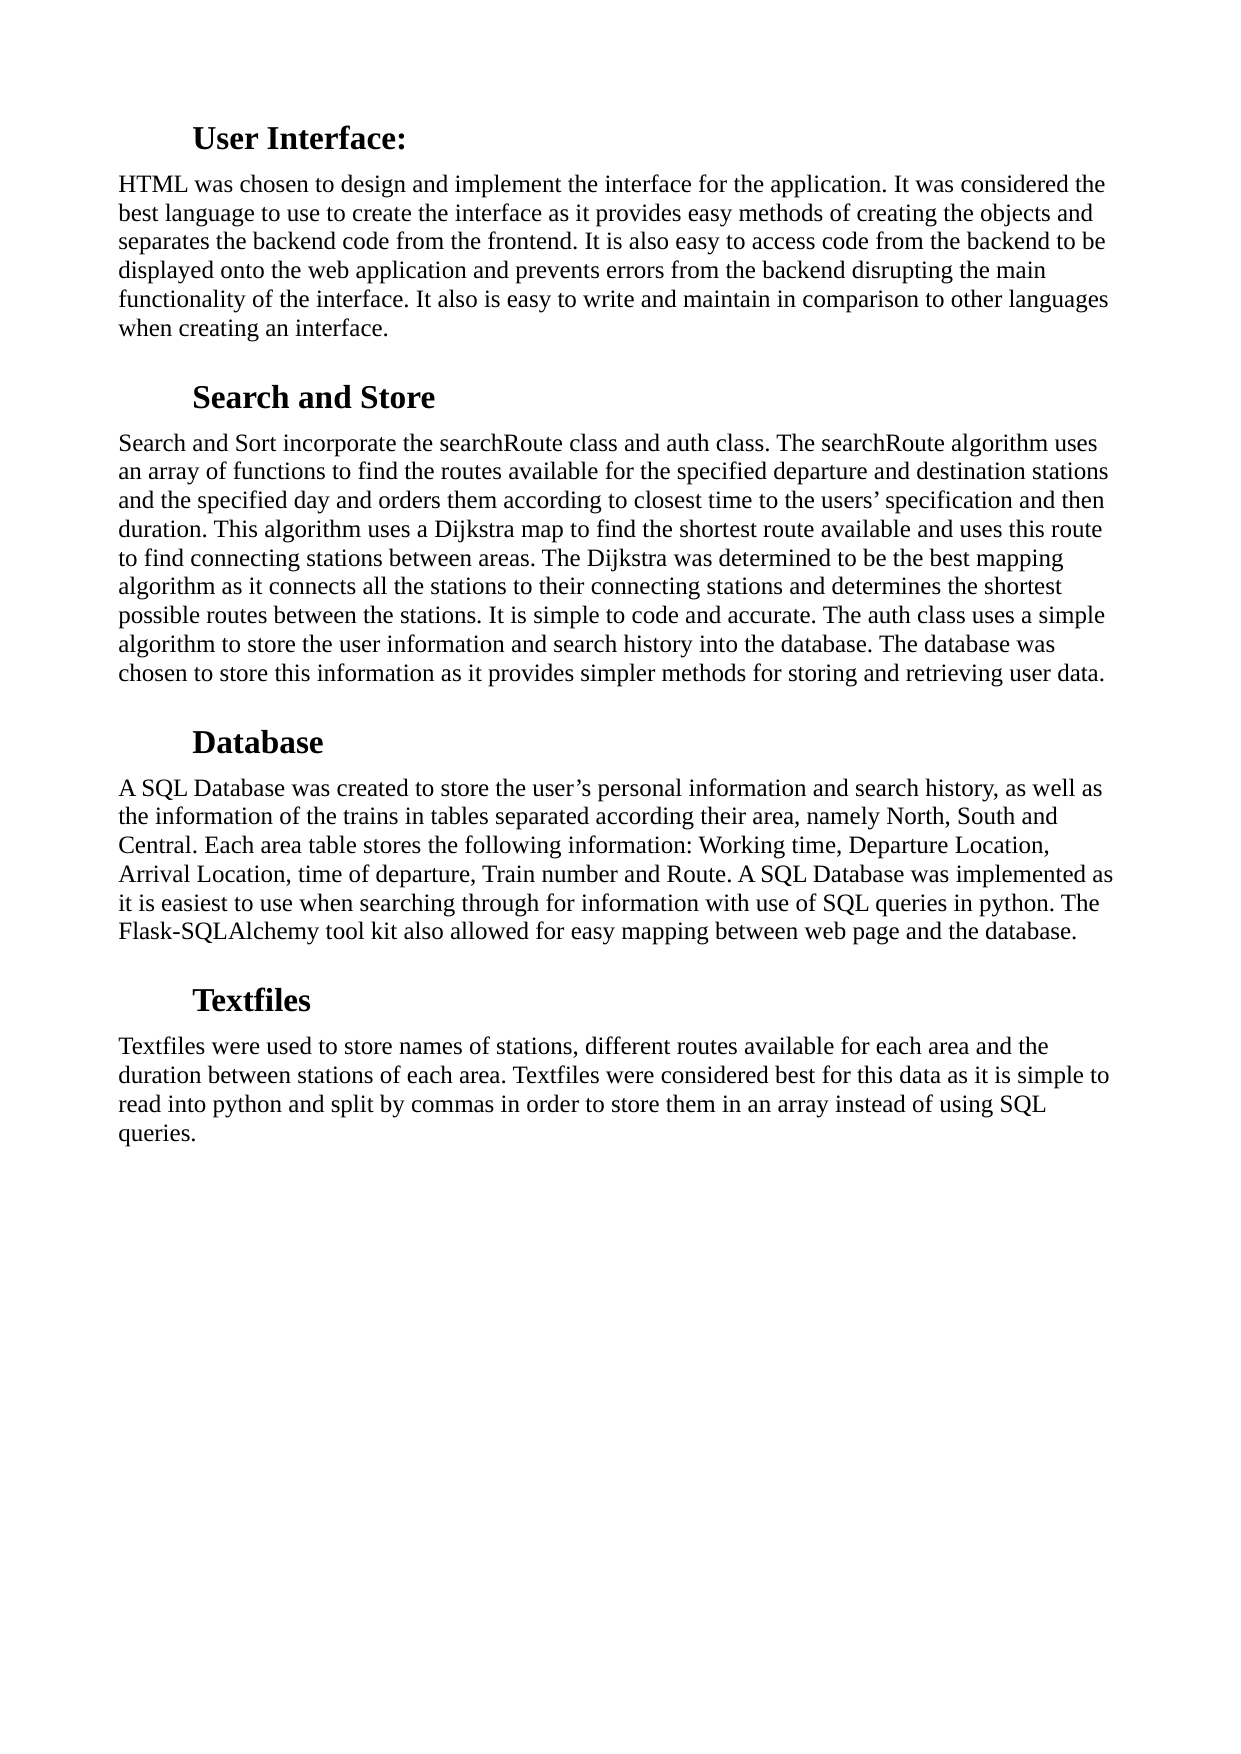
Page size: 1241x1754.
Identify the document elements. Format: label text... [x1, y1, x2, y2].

subtitle Database [118, 722, 1122, 760]
subtitle User Interface: [118, 118, 1122, 156]
text Search and Sort incorporate the searchRoute class and auth class. The searchRoute algorithm uses an array of functions to find the routes available for the specified departure and destination stations and the specified day and orders them according to closest time to the users’ specification and then duration. This algorithm uses a Dijkstra map to find the shortest route available and uses this route to find connecting stations between areas. The Dijkstra was determined to be the best mapping algorithm as it connects all the stations to their connecting stations and determines the shortest possible routes between the stations. It is simple to code and accurate. The auth class uses a simple algorithm to store the user information and search history into the database. The database was chosen to store this information as it provides simpler methods for storing and retrieving user data. [118, 428, 1122, 686]
subtitle Search and Store [118, 377, 1122, 415]
subtitle Textfiles [118, 981, 1122, 1019]
text Textfiles were used to store names of stations, different routes available for each area and the duration between stations of each area. Textfiles were considered best for this data as it is simple to read into python and split by commas in order to store them in an array instead of using SQL queries. [118, 1031, 1122, 1146]
text A SQL Database was created to store the user’s personal information and search history, as well as the information of the trains in tables separated according their area, namely North, South and Central. Each area table stores the following information: Working time, Departure Location, Arrival Location, time of departure, Train number and Route. A SQL Database was implemented as it is easiest to use when searching through for information with use of SQL queries in python. The Flask-SQLAlchemy tool kit also allowed for easy mapping between web page and the database. [118, 773, 1122, 945]
text HTML was chosen to design and implement the interface for the application. It was considered the best language to use to create the interface as it provides easy methods of creating the objects and separates the backend code from the frontend. It is also easy to access code from the backend to be displayed onto the web application and prevents errors from the backend disrupting the main functionality of the interface. It also is easy to write and maintain in comparison to other languages when creating an interface. [118, 169, 1122, 341]
